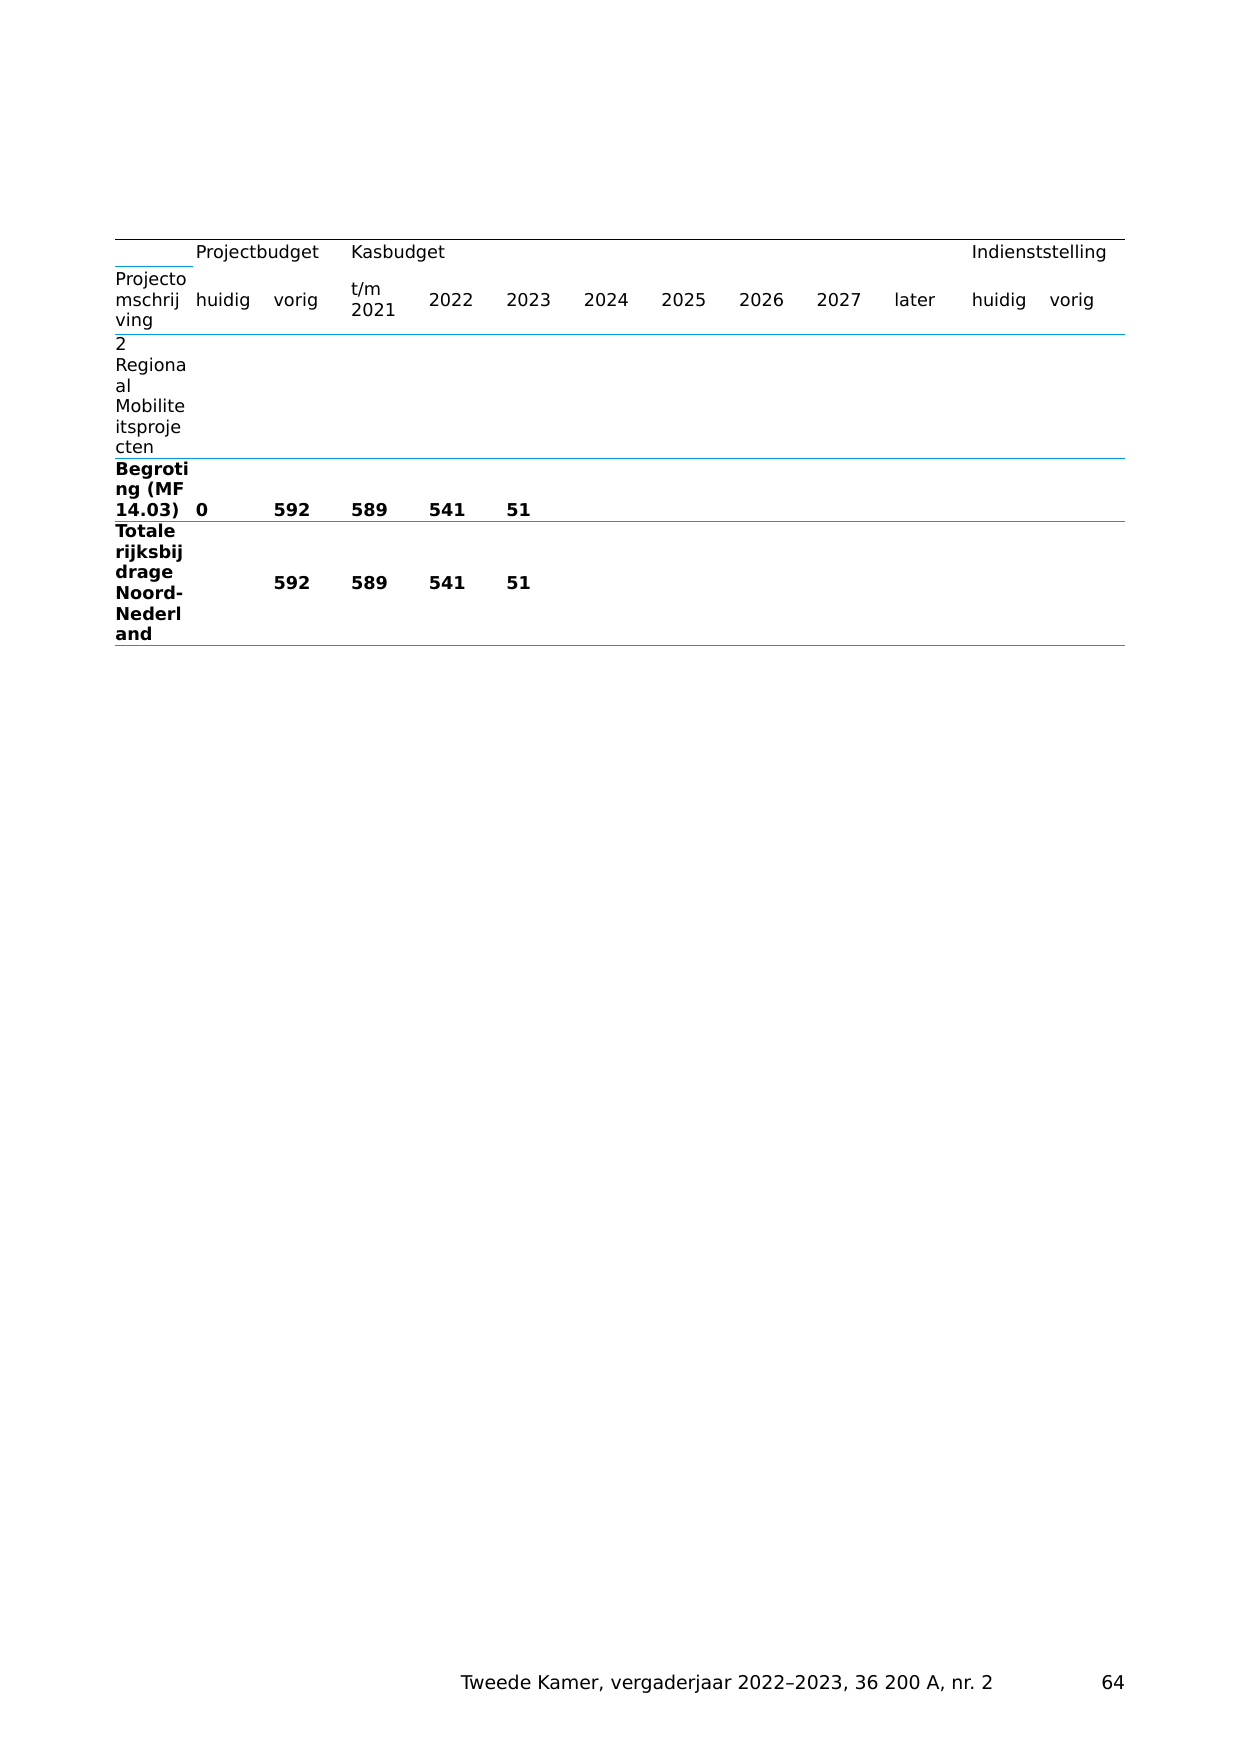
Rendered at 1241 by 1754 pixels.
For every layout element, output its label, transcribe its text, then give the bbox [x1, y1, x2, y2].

table_header Tabel 43 Projectoverzicht behorende bij 14.03.01 t/m 14.03.03: Regiospecifiek Pakket Zuiderzeelijn (bedragen x € 1 miljoen) [115, 191, 1125, 239]
table_cell [891, 335, 969, 458]
table_cell [658, 459, 736, 521]
table_cell [736, 522, 813, 645]
table_cell vorig [1046, 266, 1125, 334]
table_cell 2027 [814, 266, 891, 334]
table_cell later [891, 266, 969, 334]
table_cell Begroting (MF 14.03) [115, 459, 193, 521]
table_cell [1046, 522, 1125, 645]
table_cell 2022 [426, 266, 503, 334]
table_cell huidig [193, 266, 270, 334]
table_cell [658, 335, 736, 458]
table_cell Indienststelling [969, 240, 1125, 266]
table_cell 0 [193, 459, 270, 521]
table_cell 2025 [658, 266, 736, 334]
table_cell [891, 459, 969, 521]
table_cell [193, 522, 270, 645]
table_cell [969, 522, 1046, 645]
table_cell [581, 459, 658, 521]
table_cell vorig [270, 266, 348, 334]
table_cell [814, 459, 891, 521]
table_cell 592 [270, 459, 348, 521]
table_cell [969, 459, 1046, 521]
table_cell 2024 [581, 266, 658, 334]
table_cell t/m 2021 [348, 266, 426, 334]
table_cell [969, 335, 1046, 458]
table_cell Projectomschrijving [115, 267, 193, 334]
table_cell [348, 335, 426, 458]
table_cell [658, 522, 736, 645]
table_cell [736, 335, 813, 458]
table_cell [270, 335, 348, 458]
table_cell [426, 335, 503, 458]
table_cell [503, 335, 581, 458]
table_cell 592 [270, 522, 348, 645]
table_cell Kasbudget [348, 240, 969, 266]
table_cell 2026 [736, 266, 813, 334]
table_cell 51 [503, 459, 581, 521]
table_cell Totale rijksbijdrage Noord-Nederland [115, 522, 193, 645]
table_cell [581, 522, 658, 645]
table_cell 589 [348, 459, 426, 521]
table_cell [814, 335, 891, 458]
table_cell 589 [348, 522, 426, 645]
table_cell [193, 335, 270, 458]
table_cell 541 [426, 522, 503, 645]
table_cell [814, 522, 891, 645]
table_cell 51 [503, 522, 581, 645]
table_cell [736, 459, 813, 521]
table_cell 541 [426, 459, 503, 521]
table_cell Projectbudget [193, 240, 348, 266]
table_cell 2023 [503, 266, 581, 334]
table_cell [891, 522, 969, 645]
table_cell [581, 335, 658, 458]
table_cell 2 Regionaal Mobiliteitsprojecten [115, 335, 193, 458]
table_cell huidig [969, 266, 1046, 334]
table_cell [1046, 335, 1125, 458]
table_cell [115, 240, 193, 266]
table_cell [1046, 459, 1125, 521]
